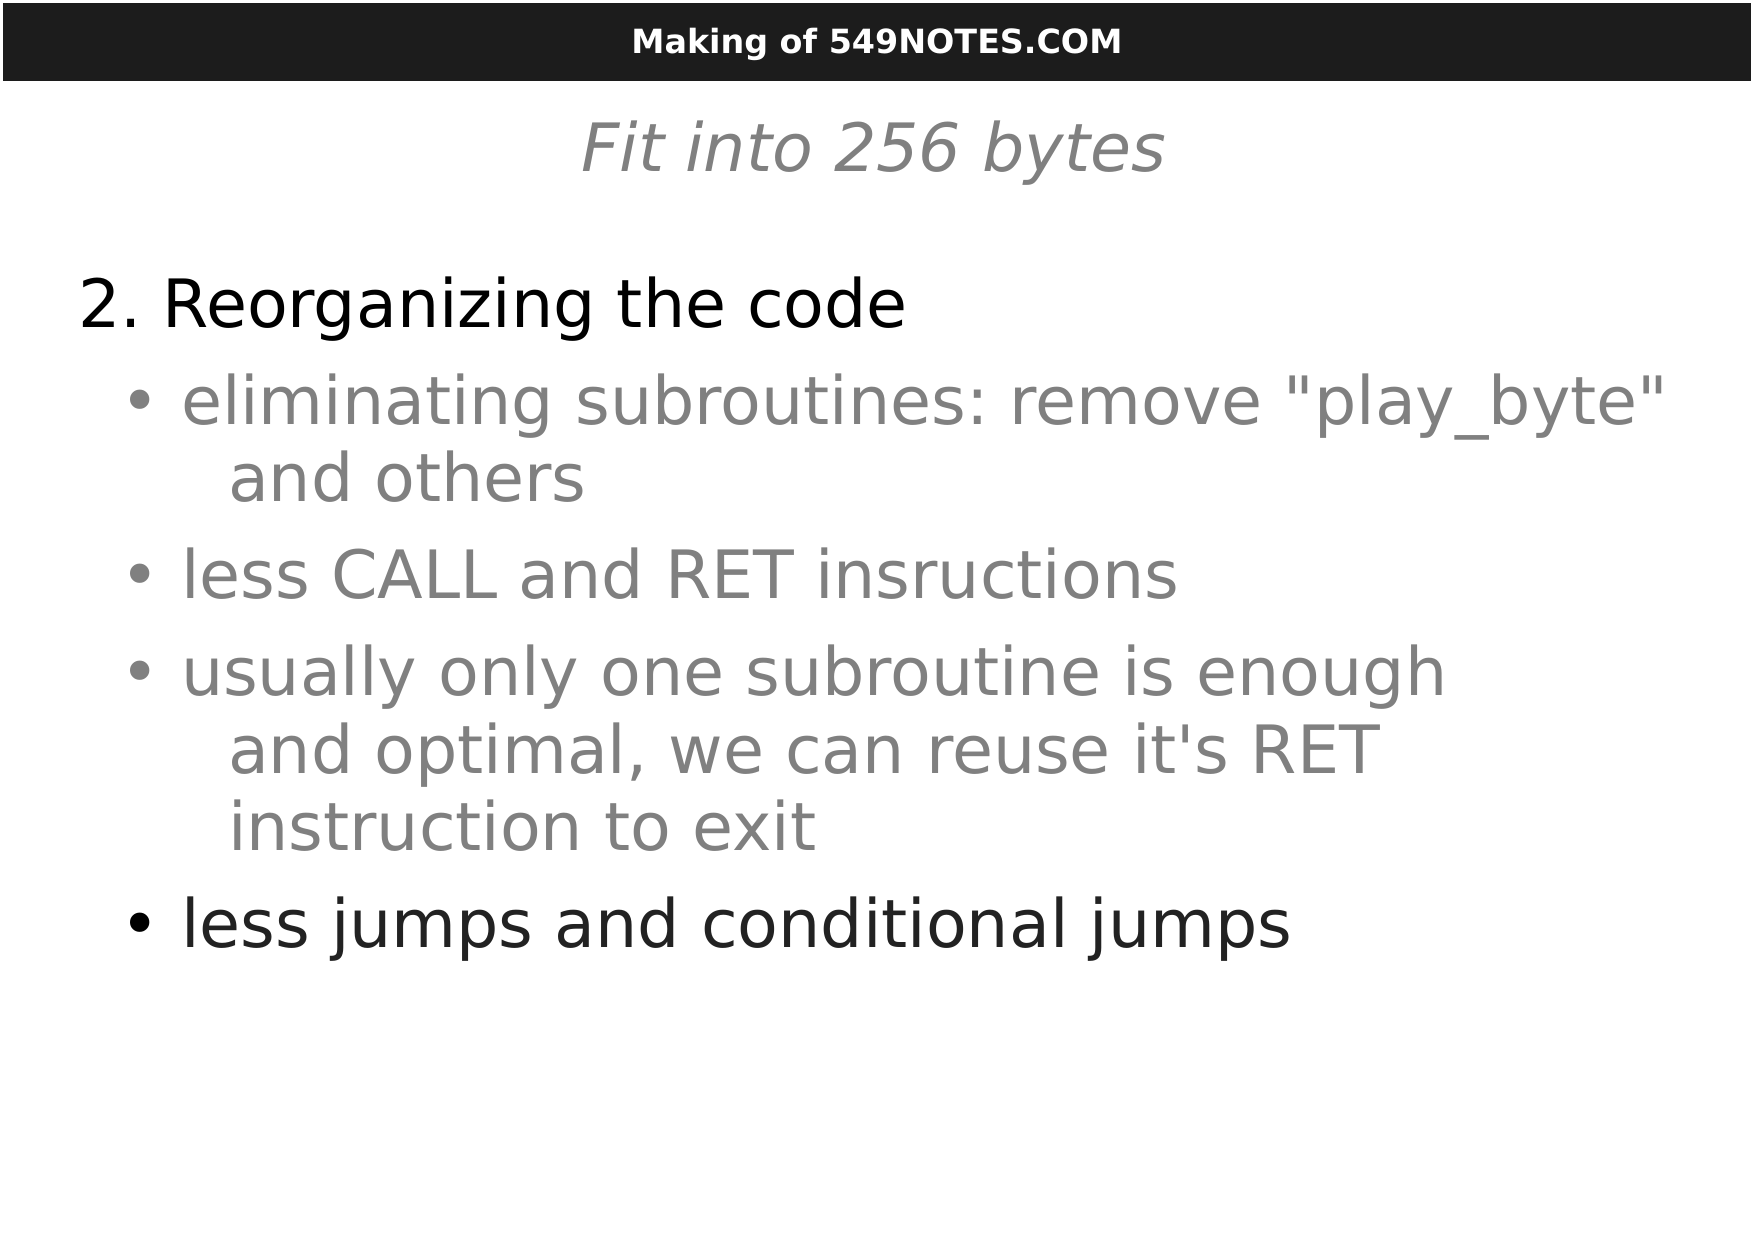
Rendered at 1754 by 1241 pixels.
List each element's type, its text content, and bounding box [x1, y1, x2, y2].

text • less jumps and conditional jumps [3, 886, 1751, 1041]
text • usually only one subroutine is enough [3, 634, 1751, 711]
text Fit into 256 bytes [3, 110, 1751, 188]
text • eliminating subroutines: remove "play_byte" [3, 362, 1751, 440]
text 2. Reorganizing the code [3, 265, 1751, 343]
text • less CALL and RET insructions [3, 537, 1751, 614]
text and optimal, we can reuse it's RET [3, 711, 1751, 789]
text and others [3, 440, 1751, 517]
text instruction to exit [3, 789, 1751, 867]
